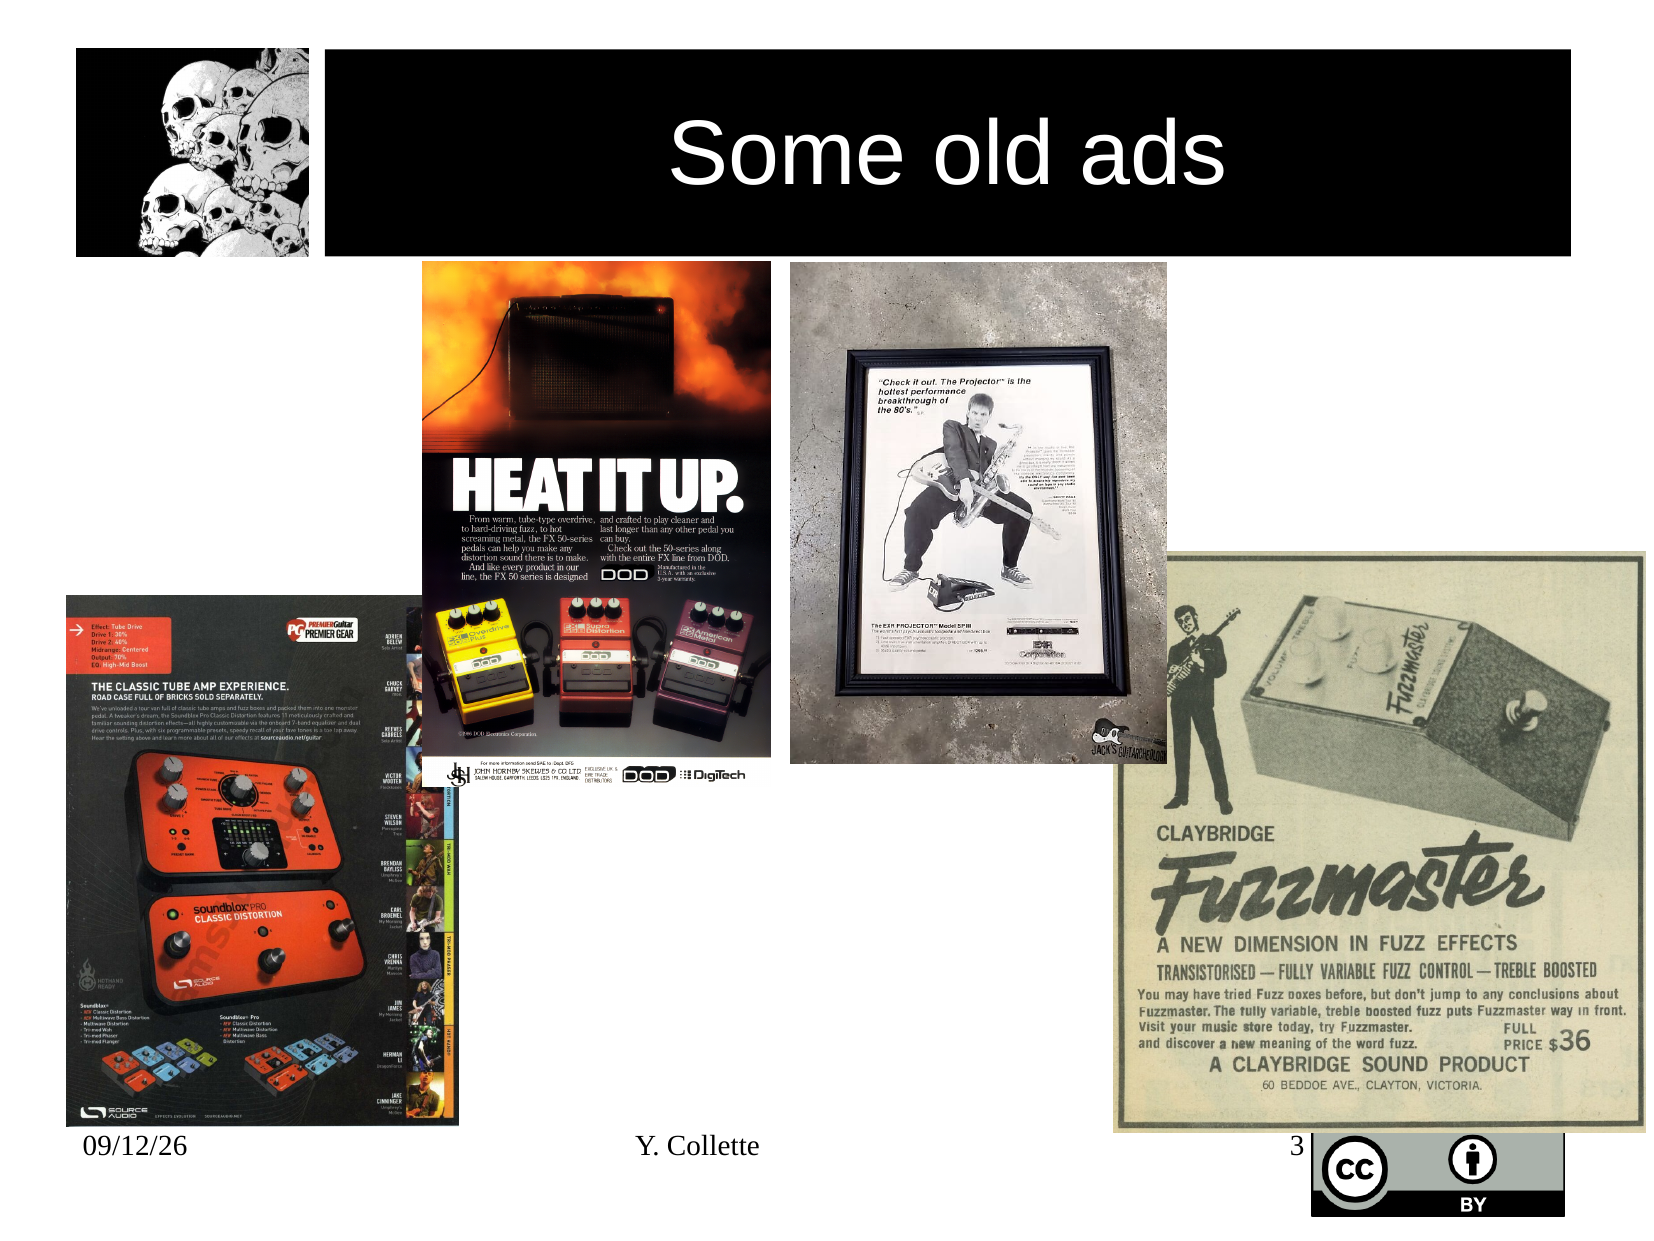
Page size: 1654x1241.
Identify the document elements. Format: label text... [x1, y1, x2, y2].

picture [66, 261, 771, 1127]
title Some old ads [324, 49, 1571, 257]
picture [790, 262, 1646, 1217]
picture [76, 48, 309, 257]
